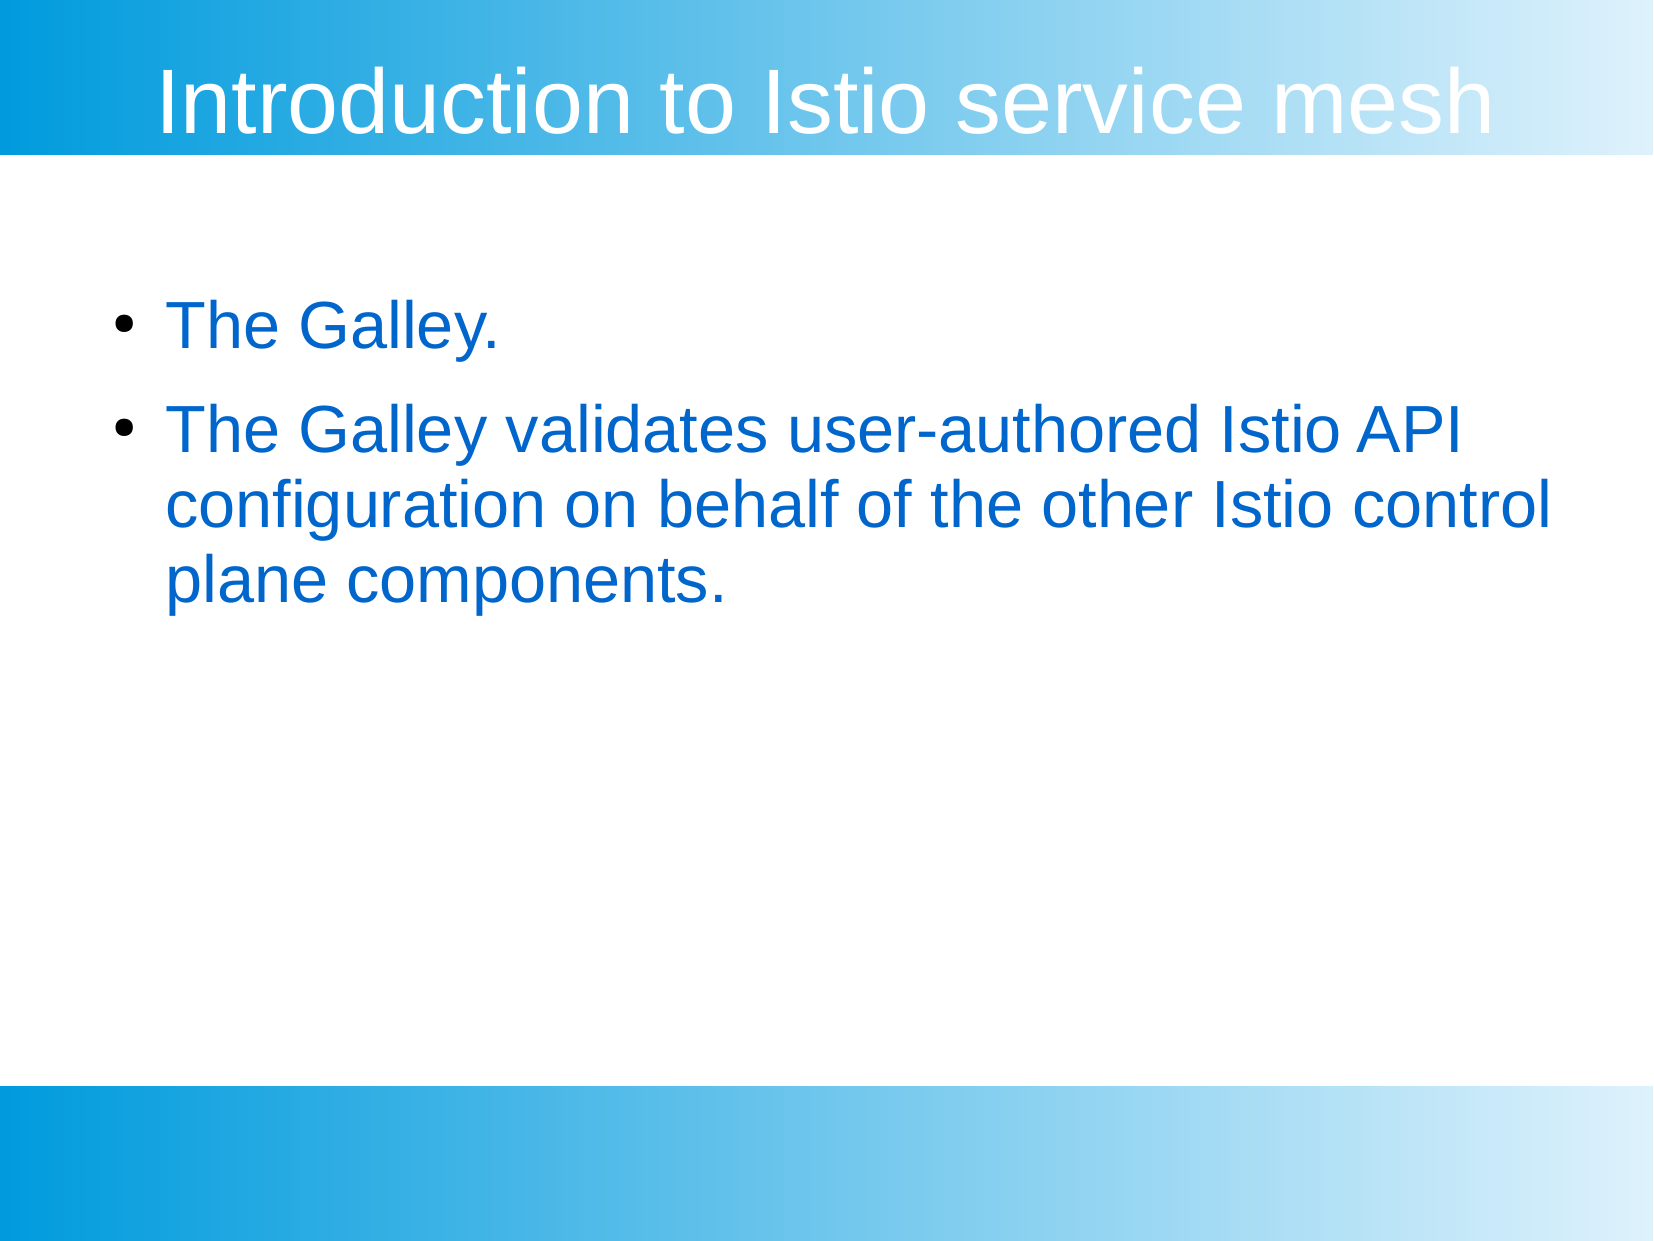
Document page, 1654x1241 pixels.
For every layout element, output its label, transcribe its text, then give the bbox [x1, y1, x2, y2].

title Introduction to Istio service mesh [82, 49, 1571, 155]
list The Galley. The Galley validates user-authored Istio API configuration on behalf of the other Istio control plane components. [94, 183, 1583, 650]
